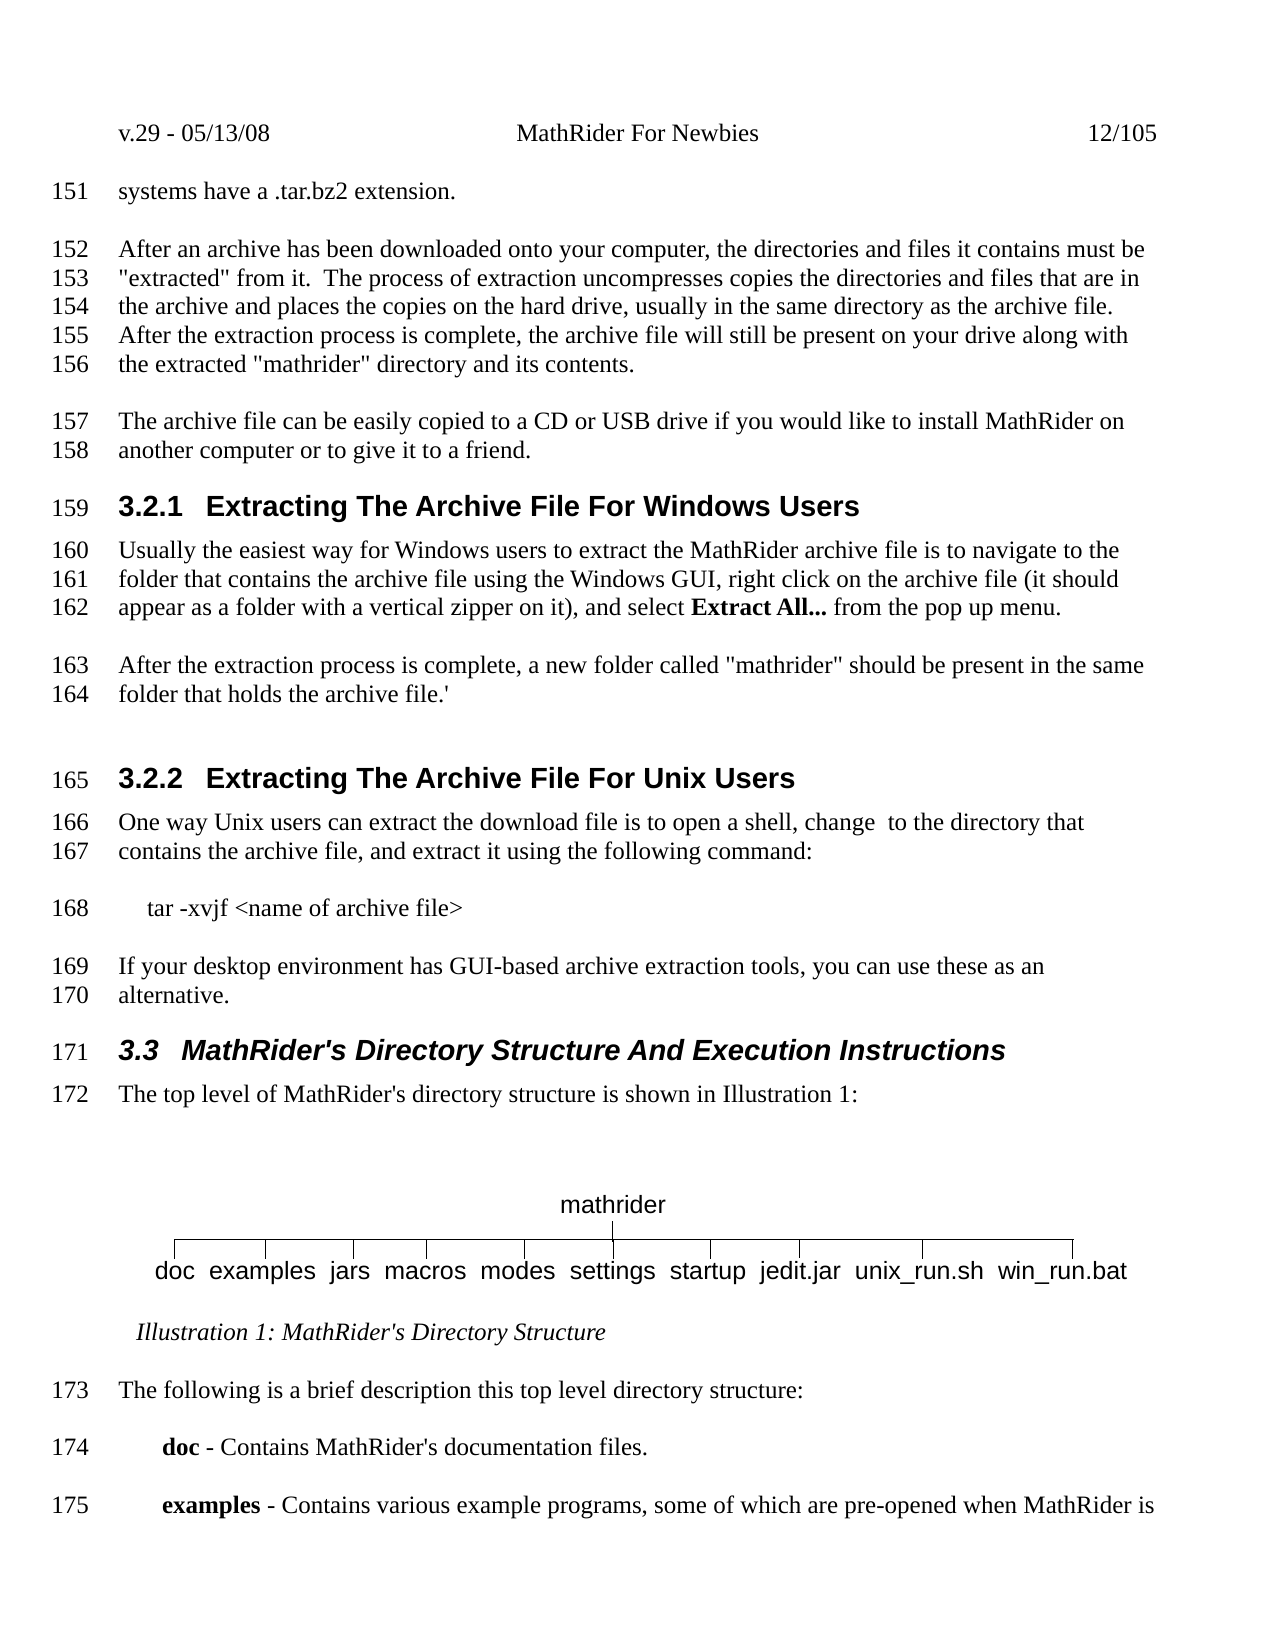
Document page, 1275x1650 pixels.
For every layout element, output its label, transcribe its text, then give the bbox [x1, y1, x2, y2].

text tar -xvjf <name of archive file> [147, 893, 1157, 922]
text After the extraction process is complete, a new folder called "mathrider" should be present in the same folder that holds the archive file.' [118, 650, 1157, 707]
text doc - Contains MathRider's documentation files. [162, 1432, 1157, 1461]
text One way Unix users can extract the download file is to open a shell, change to the directory that contains the archive file, and extract it using the following command: [118, 807, 1157, 865]
subtitle Extracting The Archive File For Unix Users [118, 761, 1157, 795]
subtitle MathRider's Directory Structure And Execution Instructions [118, 1033, 1157, 1067]
text The top level of MathRider's directory structure is shown in Illustration 1: [118, 1079, 1157, 1108]
text examples - Contains various example programs, some of which are pre-opened when MathRider is [162, 1490, 1157, 1518]
text Usually the easiest way for Windows users to extract the MathRider archive file is to navigate to the folder that contains the archive file using the Windows GUI, right click on the archive file (it should appear as a folder with a vertical zipper on it), and select Extract All... from the pop up menu. [118, 535, 1157, 621]
text The archive file can be easily copied to a CD or USB drive if you would like to install MathRider on another computer or to give it to a friend. [118, 406, 1157, 464]
text If your desktop environment has GUI-based archive extraction tools, you can use these as an alternative. [118, 951, 1157, 1008]
subtitle Extracting The Archive File For Windows Users [118, 489, 1157, 522]
text Illustration 1: MathRider's Directory Structure [136, 1163, 1153, 1346]
text systems have a .tar.bz2 extension. [118, 176, 1157, 205]
text After an archive has been downloaded onto your computer, the directories and files it contains must be "extracted" from it. The process of extraction uncompresses copies the directories and files that are in the archive and places the copies on the hard drive, usually in the same directory as the archive file. After the extraction process is complete, the archive file will still be present on your drive along with the extracted "mathrider" directory and its contents. [118, 234, 1157, 378]
text The following is a brief description this top level directory structure: [118, 1375, 1157, 1403]
